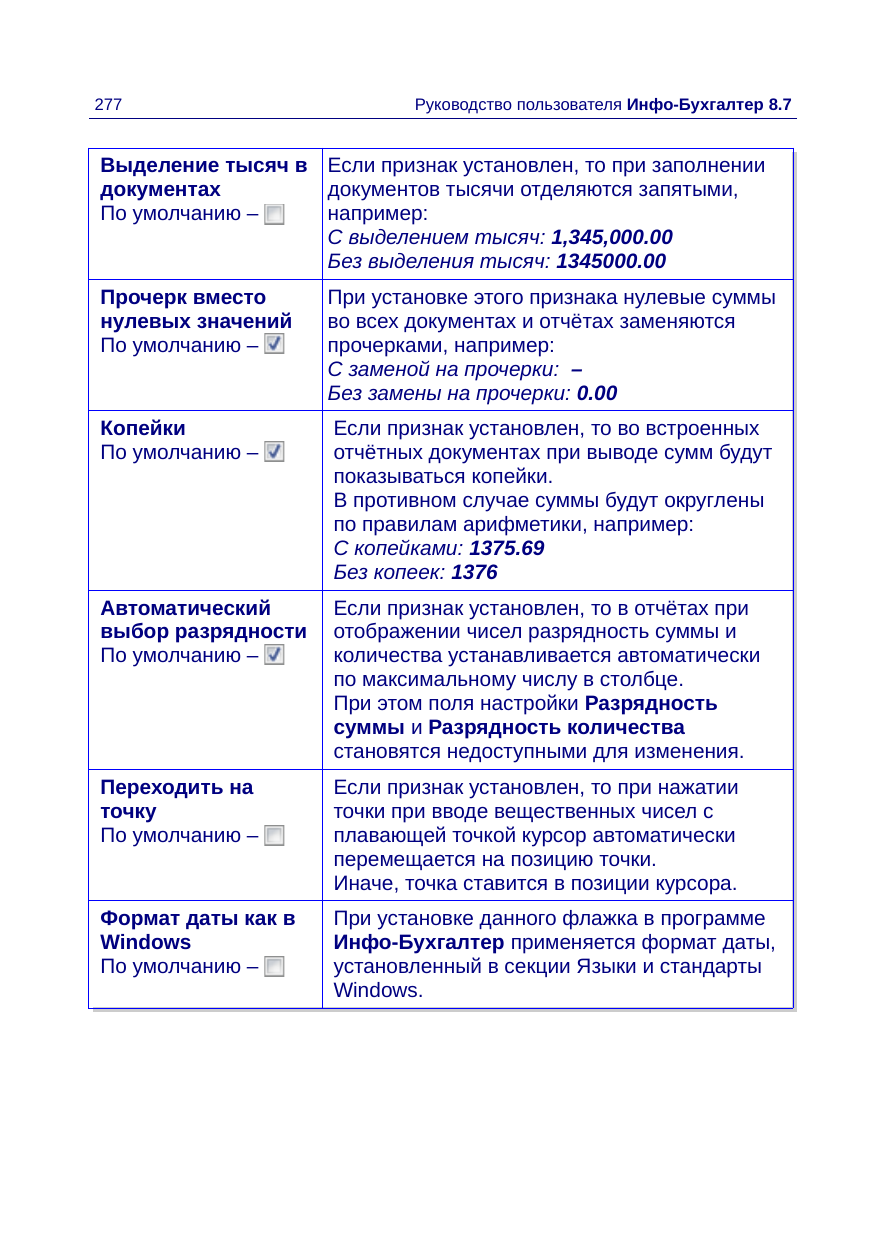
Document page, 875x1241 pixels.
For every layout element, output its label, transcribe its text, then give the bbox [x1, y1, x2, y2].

table_cell Копейки По умолчанию – [89, 411, 322, 589]
picture [264, 333, 285, 354]
table_cell Если признак установлен, то при нажатии точки при вводе вещественных чисел с плавающей точкой курсор автоматически перемещается на позицию точки. Иначе, точка ставится в позиции курсора. [323, 770, 792, 900]
table_cell При установке данного флажка в программе Инфо-Бухгалтер применяется формат даты, установленный в секции Языки и стандарты Windows. [323, 901, 792, 1007]
table_cell Выделение тысяч в документах По умолчанию – [89, 149, 322, 279]
picture [264, 441, 285, 462]
table_cell Если признак установлен, то в отчётах при отображении чисел разрядность суммы и количества устанавливается автоматически по максимальному числу в столбце. При этом поля настройки Разрядность суммы и Разрядность количества становятся недоступными для изменения. [323, 591, 792, 769]
picture [264, 644, 285, 665]
table_cell Если признак установлен, то во встроенных отчётных документах при выводе сумм будут показываться копейки. В противном случае суммы будут округлены по правилам арифметики, например: С копейками: 1375.69 Без копеек: 1376 [323, 411, 792, 589]
table_cell При установке этого признака нулевые суммы во всех документах и отчётах заменяются прочерками, например: С заменой на прочерки: – Без замены на прочерки: 0.00 [323, 280, 792, 410]
picture [264, 204, 285, 225]
table_cell Если признак установлен, то при заполнении документов тысячи отделяются запятыми, например: С выделением тысяч: 1,345,000.00 Без выделения тысяч: 1345000.00 [323, 149, 793, 279]
picture [264, 825, 285, 846]
table_cell Автоматический выбор разрядности По умолчанию – [89, 591, 322, 769]
table_cell Формат даты как в Windows По умолчанию – [89, 901, 322, 1007]
table_cell Прочерк вместо нулевых значений По умолчанию – [89, 280, 322, 410]
table_cell Переходить на точку По умолчанию – [89, 770, 322, 900]
picture [264, 956, 285, 977]
